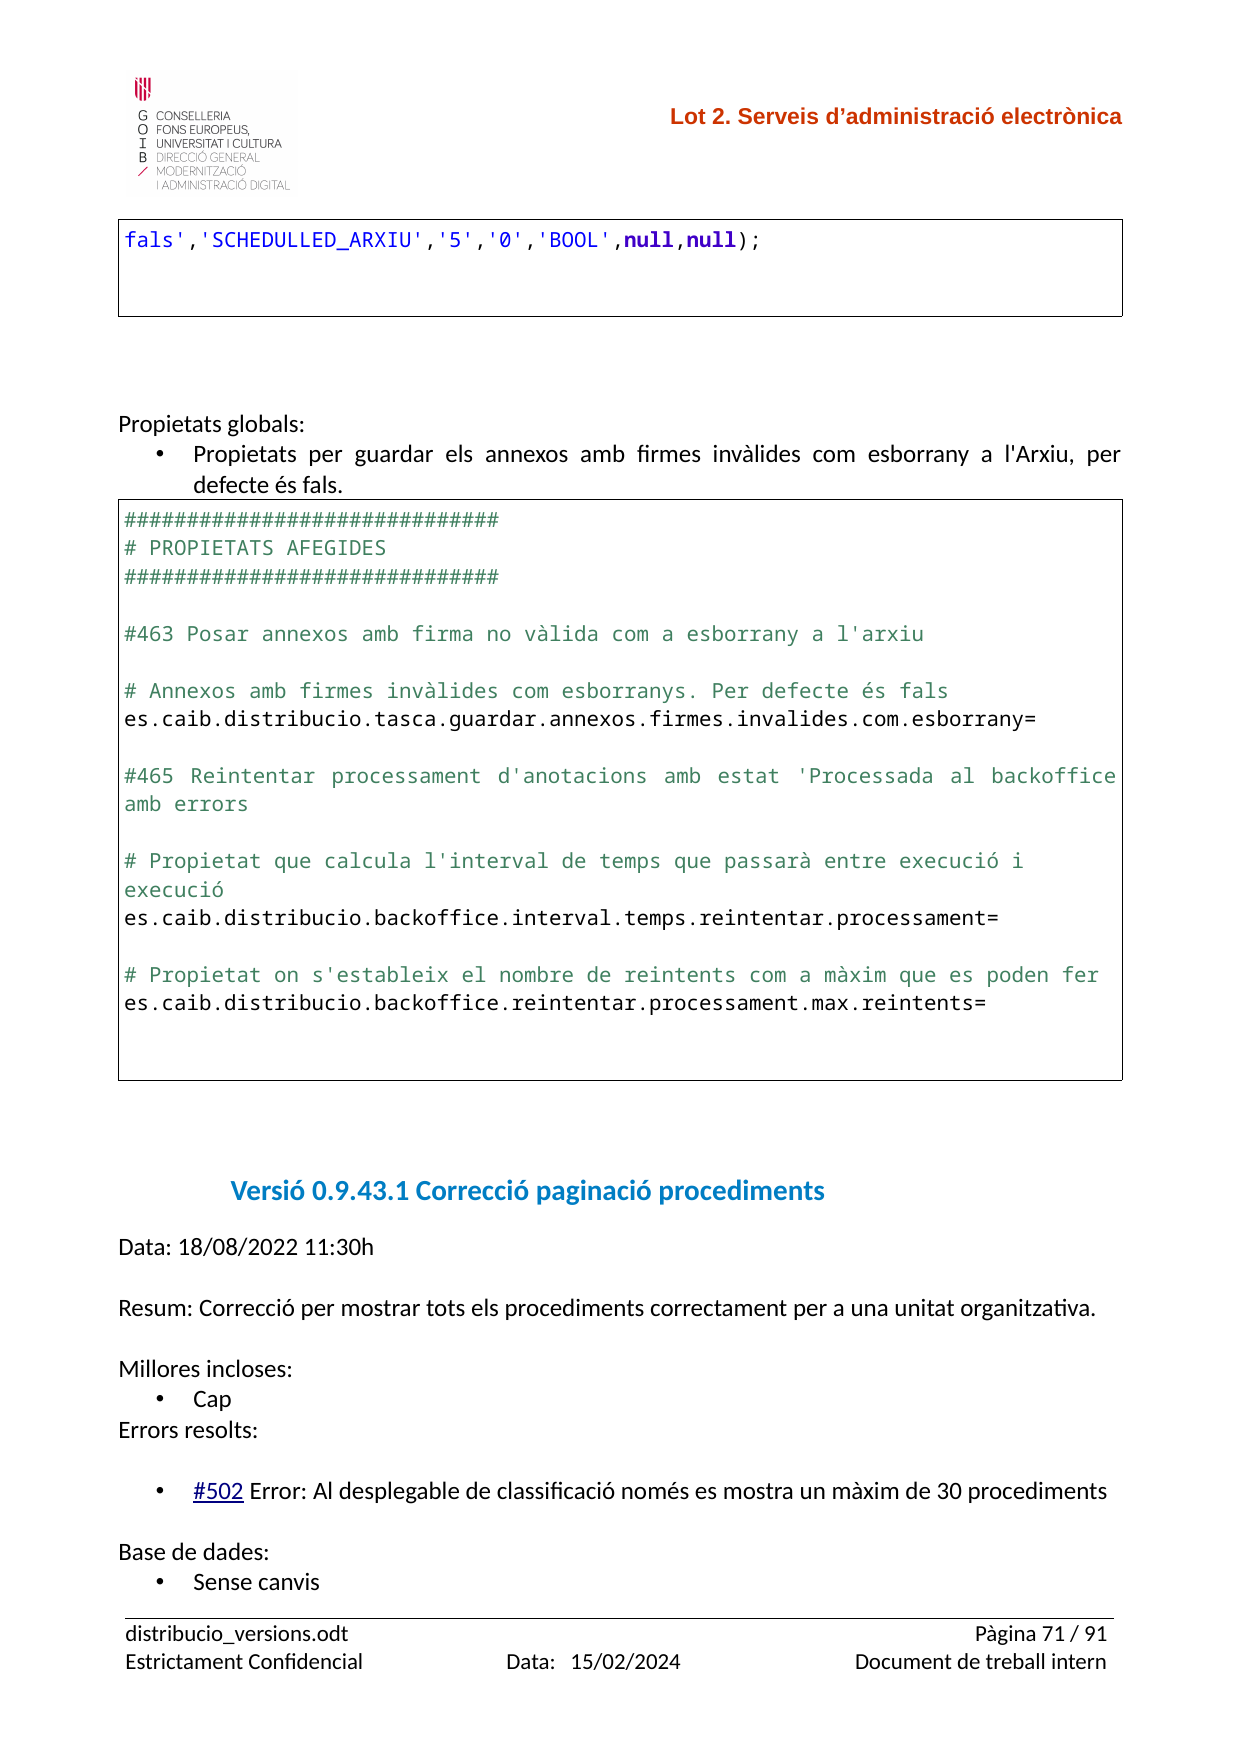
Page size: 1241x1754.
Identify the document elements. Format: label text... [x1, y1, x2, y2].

table_header fals','SCHEDULLED_ARXIU','5','0','BOOL',null,null); [119, 220, 1122, 316]
text Resum: Correcció per mostrar tots els procediments correctament per a una unitat organitzativa. [118, 1292, 1122, 1322]
text Errors resolts: [118, 1414, 1122, 1444]
list Propietats per guardar els annexos amb firmes invàlides com esborrany a l'Arxiu, per defecte és fals. [156, 438, 1122, 499]
list Sense canvis [156, 1567, 1122, 1597]
text Base de dades: [118, 1536, 1122, 1567]
list #502 Error: Al desplegable de classificació només es mostra un màxim de 30 procediments [156, 1475, 1122, 1506]
list Cap [156, 1383, 1122, 1414]
text Data: 18/08/2022 11:30h [118, 1231, 1122, 1261]
text Propietats globals: [118, 408, 1122, 438]
text Millores incloses: [118, 1353, 1122, 1383]
subtitle Versió 0.9.43.1 Correcció paginació procediments [153, 1172, 1122, 1207]
picture [126, 70, 299, 197]
table_header ############################## # PROPIETATS AFEGIDES ############################## #463 Posar annexos amb firma no vàlida com a esborrany a l'arxiu # Annexos amb firmes invàlides com esborranys. Per defecte és fals es.caib.distribucio.tasca.guardar.annexos.firmes.invalides.com.esborrany= #465 Reintentar processament d'anotacions amb estat 'Processada al backoffice amb errors # Propietat que calcula l'interval de temps que passarà entre execució i execució es.caib.distribucio.backoffice.interval.temps.reintentar.processament= # Propietat on s'estableix el nombre de reintents com a màxim que es poden fer es.caib.distribucio.backoffice.reintentar.processament.max.reintents= [119, 500, 1122, 1079]
